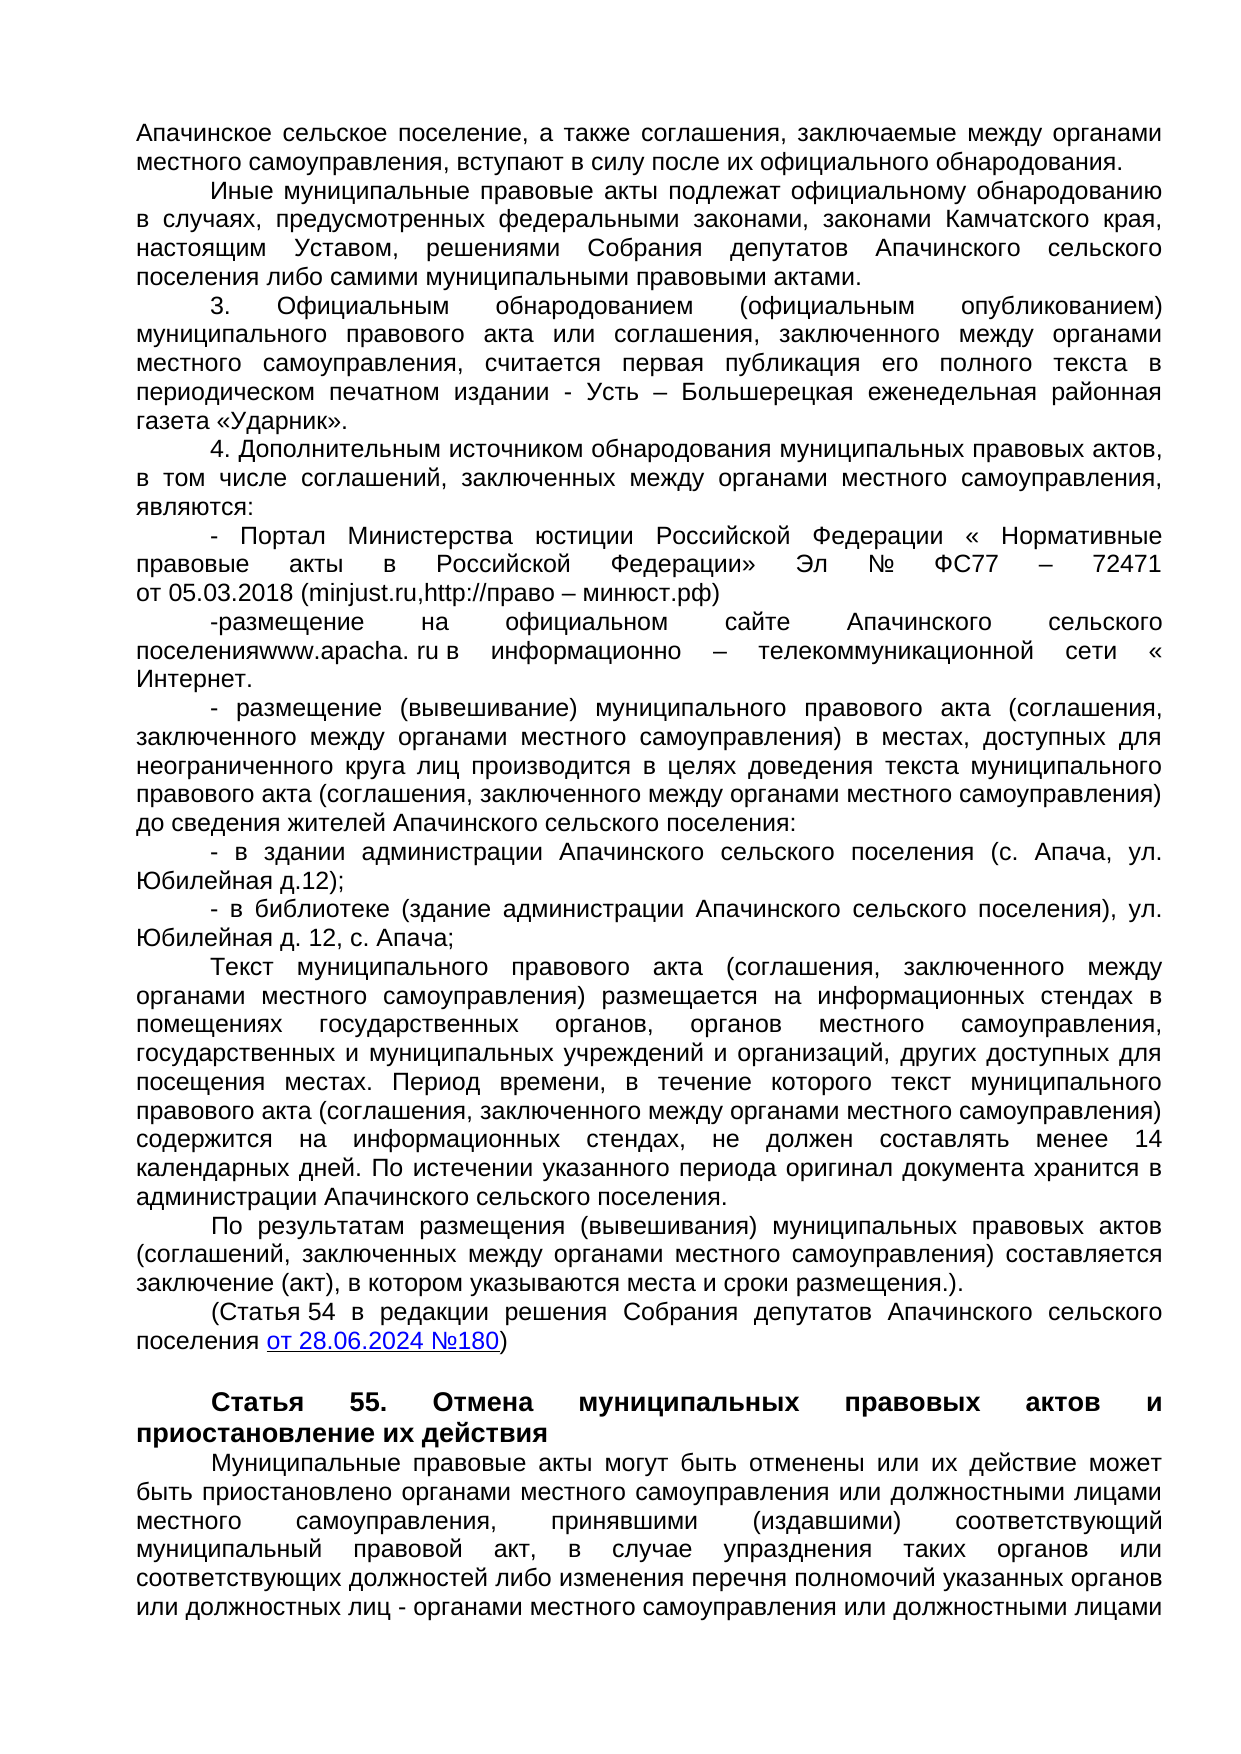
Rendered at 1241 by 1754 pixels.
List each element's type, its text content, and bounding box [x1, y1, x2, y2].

text Текст муниципального правового акта (соглашения, заключенного между органами местного самоуправления) размещается на информационных стендах в помещениях государственных органов, органов местного самоуправления, государственных и муниципальных учреждений и организаций, других доступных для посещения местах. Период времени, в течение которого текст муниципального правового акта (соглашения, заключенного между органами местного самоуправления) содержится на информационных стендах, не должен составлять менее 14 календарных дней. По истечении указанного периода оригинал документа хранится в администрации Апачинского сельского поселения. [136, 952, 1163, 1211]
text Статья 55. Отмена муниципальных правовых актов и приостановление их действия [136, 1386, 1163, 1448]
text - размещение (вывешивание) муниципального правового акта (соглашения, заключенного между органами местного самоуправления) в местах, доступных для неограниченного круга лиц производится в целях доведения текста муниципального правового акта (соглашения, заключенного между органами местного самоуправления) до сведения жителей Апачинского сельского поселения: [136, 693, 1163, 837]
text Иные муниципальные правовые акты подлежат официальному обнародованию в случаях, предусмотренных федеральными законами, законами Камчатского края, настоящим Уставом, решениями Собрания депутатов Апачинского сельского поселения либо самими муниципальными правовыми актами. [136, 176, 1163, 291]
text - Портал Министерства юстиции Российской Федерации « Нормативные правовые акты в Российской Федерации» Эл № ФС77 – 72471 от 05.03.2018 (minjust.ru,http://право – минюст.рф) [136, 521, 1163, 607]
text (Статья 54 в редакции решения Собрания депутатов Апачинского сельского поселения от 28.06.2024 №180) [136, 1297, 1163, 1354]
text 4. Дополнительным источником обнародования муниципальных правовых актов, в том числе соглашений, заключенных между органами местного самоуправления, являются: [136, 434, 1163, 521]
text -размещение на официальном сайте Апачинского сельского поселенияwww.apacha. ru в информационно – телекоммуникационной сети « Интернет. [136, 607, 1163, 693]
text По результатам размещения (вывешивания) муниципальных правовых актов (соглашений, заключенных между органами местного самоуправления) составляется заключение (акт), в котором указываются места и сроки размещения.). [136, 1211, 1163, 1297]
text 3. Официальным обнародованием (официальным опубликованием) муниципального правового акта или соглашения, заключенного между органами местного самоуправления, считается первая публикация его полного текста в периодическом печатном издании - Усть – Большерецкая еженедельная районная газета «Ударник». [136, 291, 1163, 434]
text Апачинское сельское поселение, а также соглашения, заключаемые между органами местного самоуправления, вступают в силу после их официального обнародования. [136, 118, 1163, 176]
text Муниципальные правовые акты могут быть отменены или их действие может быть приостановлено органами местного самоуправления или должностными лицами местного самоуправления, принявшими (издавшими) соответствующий муниципальный правовой акт, в случае упразднения таких органов или соответствующих должностей либо изменения перечня полномочий указанных органов или должностных лиц - органами местного самоуправления или должностными лицами [136, 1448, 1163, 1621]
text - в библиотеке (здание администрации Апачинского сельского поселения), ул. Юбилейная д. 12, с. Апача; [136, 894, 1163, 952]
text - в здании администрации Апачинского сельского поселения (с. Апача, ул. Юбилейная д.12); [136, 837, 1163, 894]
